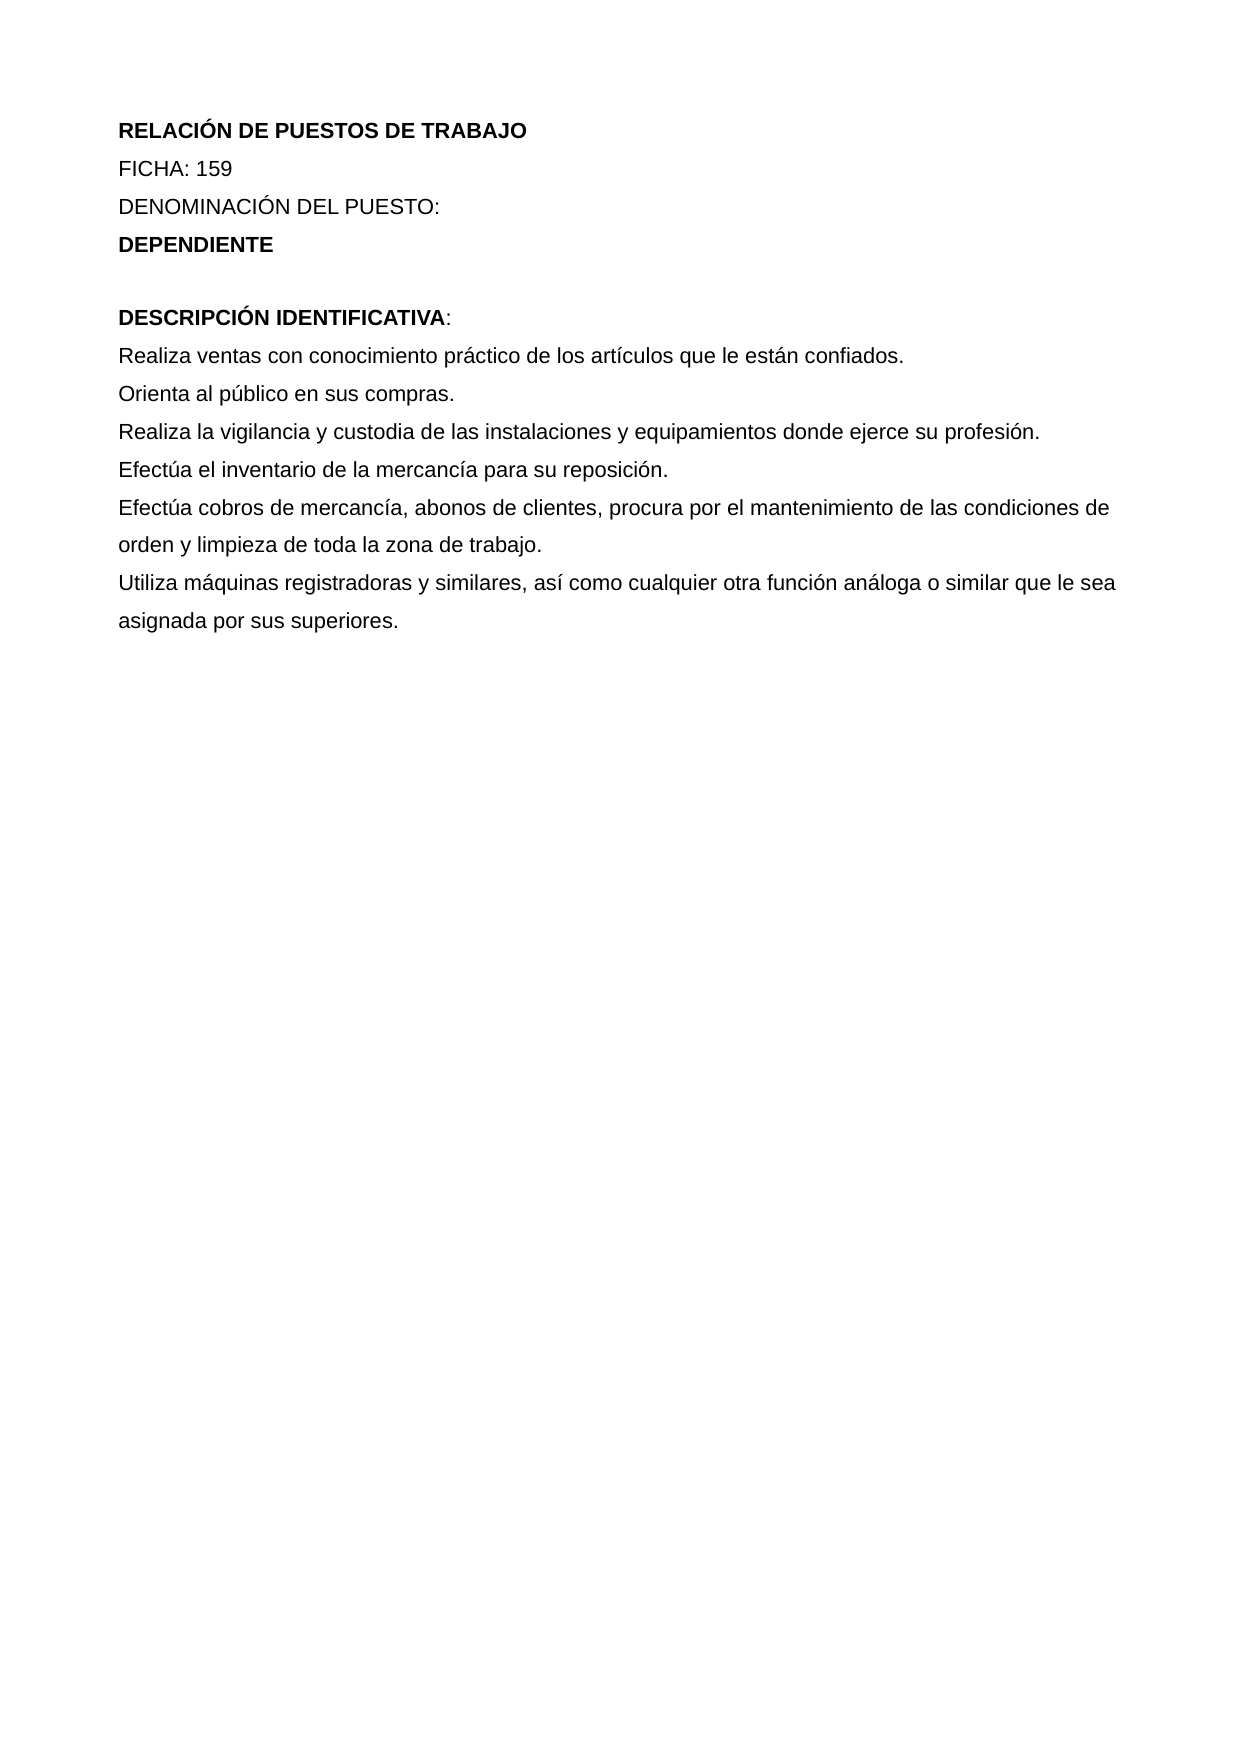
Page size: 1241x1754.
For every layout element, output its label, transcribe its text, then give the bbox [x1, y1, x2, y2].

text Efectúa cobros de mercancía, abonos de clientes, procura por el mantenimiento de las condiciones de orden y limpieza de toda la zona de trabajo. [118, 494, 1122, 557]
text Realiza ventas con conocimiento práctico de los artículos que le están confiados. [118, 343, 1122, 368]
text Utiliza máquinas registradoras y similares, así como cualquier otra función análoga o similar que le sea asignada por sus superiores. [118, 570, 1122, 633]
text Orienta al público en sus compras. [118, 381, 1122, 406]
text RELACIÓN DE PUESTOS DE TRABAJO [118, 118, 1122, 143]
text Efectúa el inventario de la mercancía para su reposición. [118, 457, 1122, 482]
text DENOMINACIÓN DEL PUESTO: [118, 194, 1122, 219]
text Realiza la vigilancia y custodia de las instalaciones y equipamientos donde ejerce su profesión. [118, 419, 1122, 444]
text DESCRIPCIÓN IDENTIFICATIVA: [118, 305, 1122, 331]
text FICHA: 159 [118, 156, 1122, 181]
text DEPENDIENTE [118, 232, 1122, 257]
